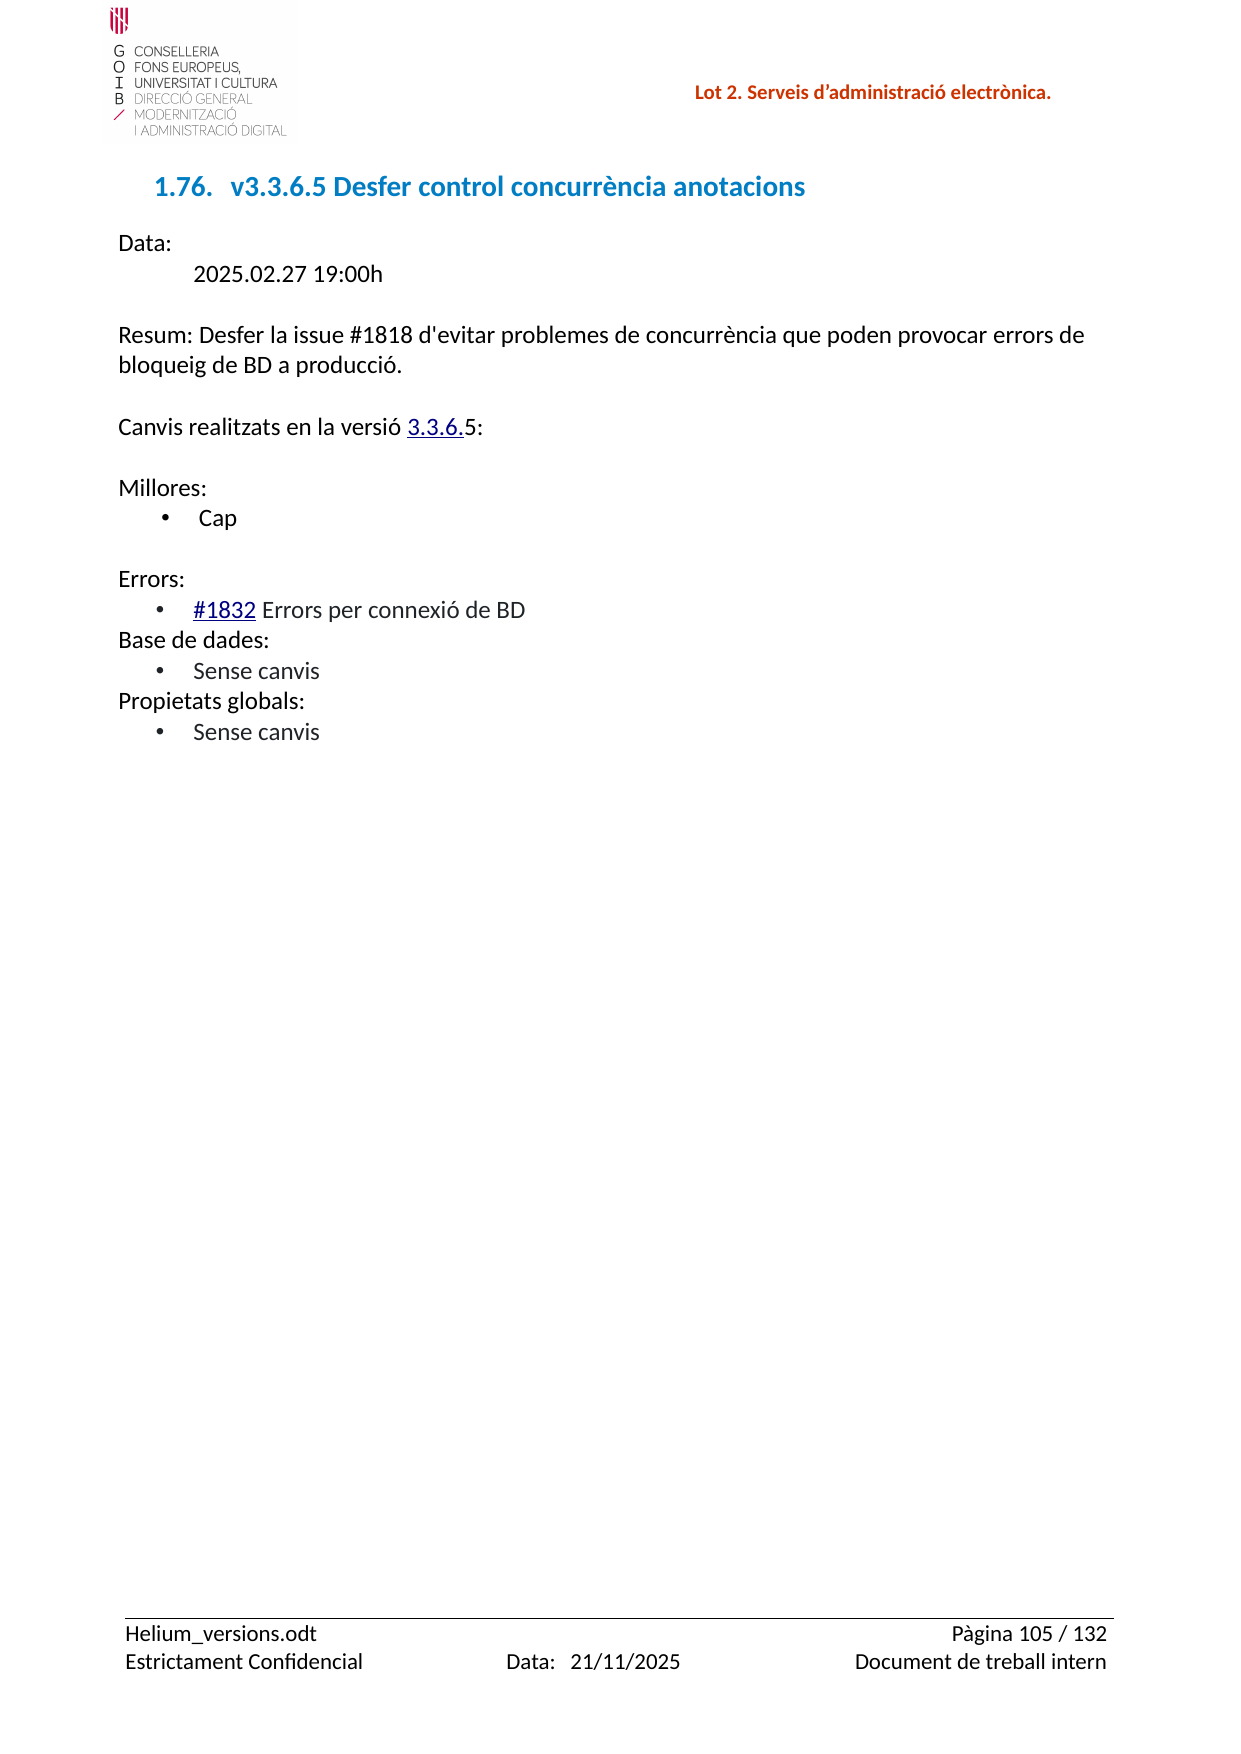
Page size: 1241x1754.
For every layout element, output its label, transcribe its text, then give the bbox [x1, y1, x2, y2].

text Resum: Desfer la issue #1818 d'evitar problemes de concurrència que poden provocar errors de bloqueig de BD a producció. [118, 319, 1122, 380]
subtitle v3.3.6.5 Desfer control concurrència anotacions [153, 168, 1122, 204]
text Millores: [118, 472, 1122, 502]
list Sense canvis [156, 716, 1122, 746]
text Canvis realitzats en la versió 3.3.6.5: [118, 411, 1122, 441]
text 2025.02.27 19:00h [118, 258, 1122, 289]
text Base de dades: [118, 624, 1122, 655]
list Sense canvis [156, 655, 1122, 685]
text Errors: [118, 563, 1122, 594]
list Cap [161, 502, 1122, 533]
text Data: [118, 228, 1122, 258]
picture [100, 0, 297, 144]
list #1832 Errors per connexió de BD [156, 594, 1122, 624]
text Propietats globals: [118, 685, 1122, 716]
